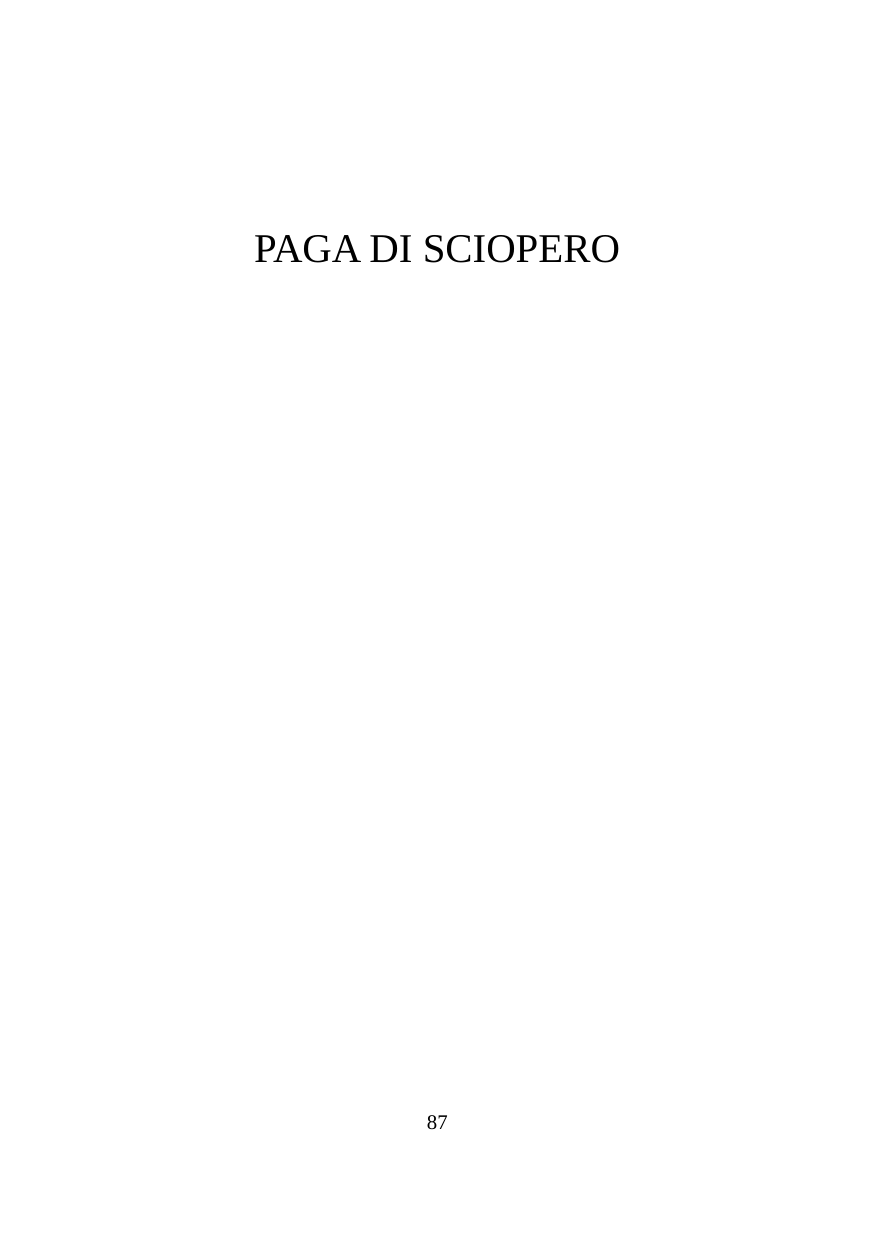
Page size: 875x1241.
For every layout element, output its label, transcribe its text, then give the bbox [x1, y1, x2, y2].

subtitle PAGA DI SCIOPERO [106, 224, 768, 271]
